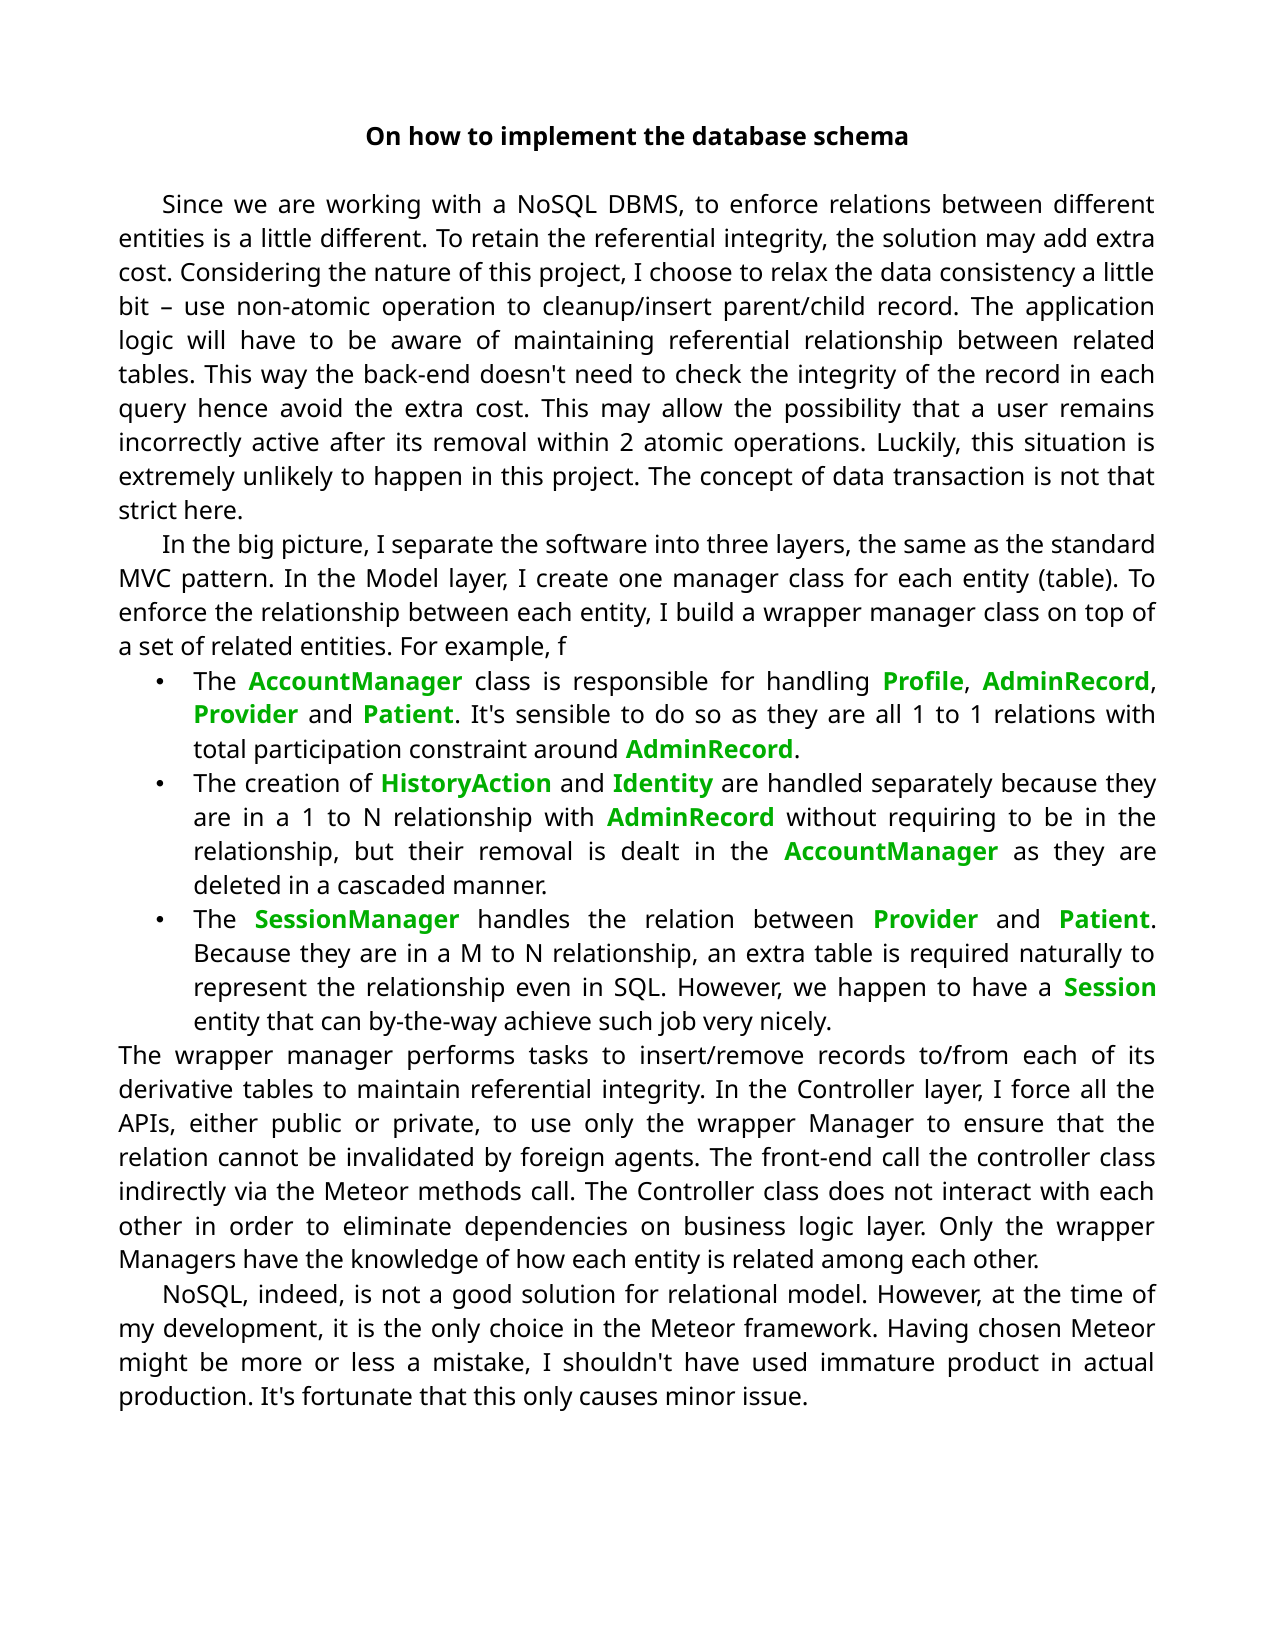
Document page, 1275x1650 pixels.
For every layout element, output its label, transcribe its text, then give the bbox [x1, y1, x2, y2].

text On how to implement the database schema [118, 118, 1157, 152]
list The SessionManager handles the relation between Provider and Patient. Because they are in a M to N relationship, an extra table is required naturally to represent the relationship even in SQL. However, we happen to have a Session entity that can by-the-way achieve such job very nicely. [156, 902, 1157, 1038]
list The AccountManager class is responsible for handling Profile, AdminRecord, Provider and Patient. It's sensible to do so as they are all 1 to 1 relations with total participation constraint around AdminRecord. [156, 663, 1157, 765]
text The wrapper manager performs tasks to insert/remove records to/from each of its derivative tables to maintain referential integrity. In the Controller layer, I force all the APIs, either public or private, to use only the wrapper Manager to ensure that the relation cannot be invalidated by foreign agents. The front-end call the controller class indirectly via the Meteor methods call. The Controller class does not interact with each other in order to eliminate dependencies on business logic layer. Only the wrapper Managers have the knowledge of how each entity is related among each other. [118, 1038, 1157, 1276]
text Since we are working with a NoSQL DBMS, to enforce relations between different entities is a little different. To retain the referential integrity, the solution may add extra cost. Considering the nature of this project, I choose to relax the data consistency a little bit – use non-atomic operation to cleanup/insert parent/child record. The application logic will have to be aware of maintaining referential relationship between related tables. This way the back-end doesn't need to check the integrity of the record in each query hence avoid the extra cost. This may allow the possibility that a user remains incorrectly active after its removal within 2 atomic operations. Luckily, this situation is extremely unlikely to happen in this project. The concept of data transaction is not that strict here. [118, 186, 1157, 527]
list The creation of HistoryAction and Identity are handled separately because they are in a 1 to N relationship with AdminRecord without requiring to be in the relationship, but their removal is dealt in the AccountManager as they are deleted in a cascaded manner. [156, 765, 1157, 902]
text NoSQL, indeed, is not a good solution for relational model. However, at the time of my development, it is the only choice in the Meteor framework. Having chosen Meteor might be more or less a mistake, I shouldn't have used immature product in actual production. It's fortunate that this only causes minor issue. [118, 1276, 1157, 1412]
text In the big picture, I separate the software into three layers, the same as the standard MVC pattern. In the Model layer, I create one manager class for each entity (table). To enforce the relationship between each entity, I build a wrapper manager class on top of a set of related entities. For example, f [118, 527, 1157, 663]
